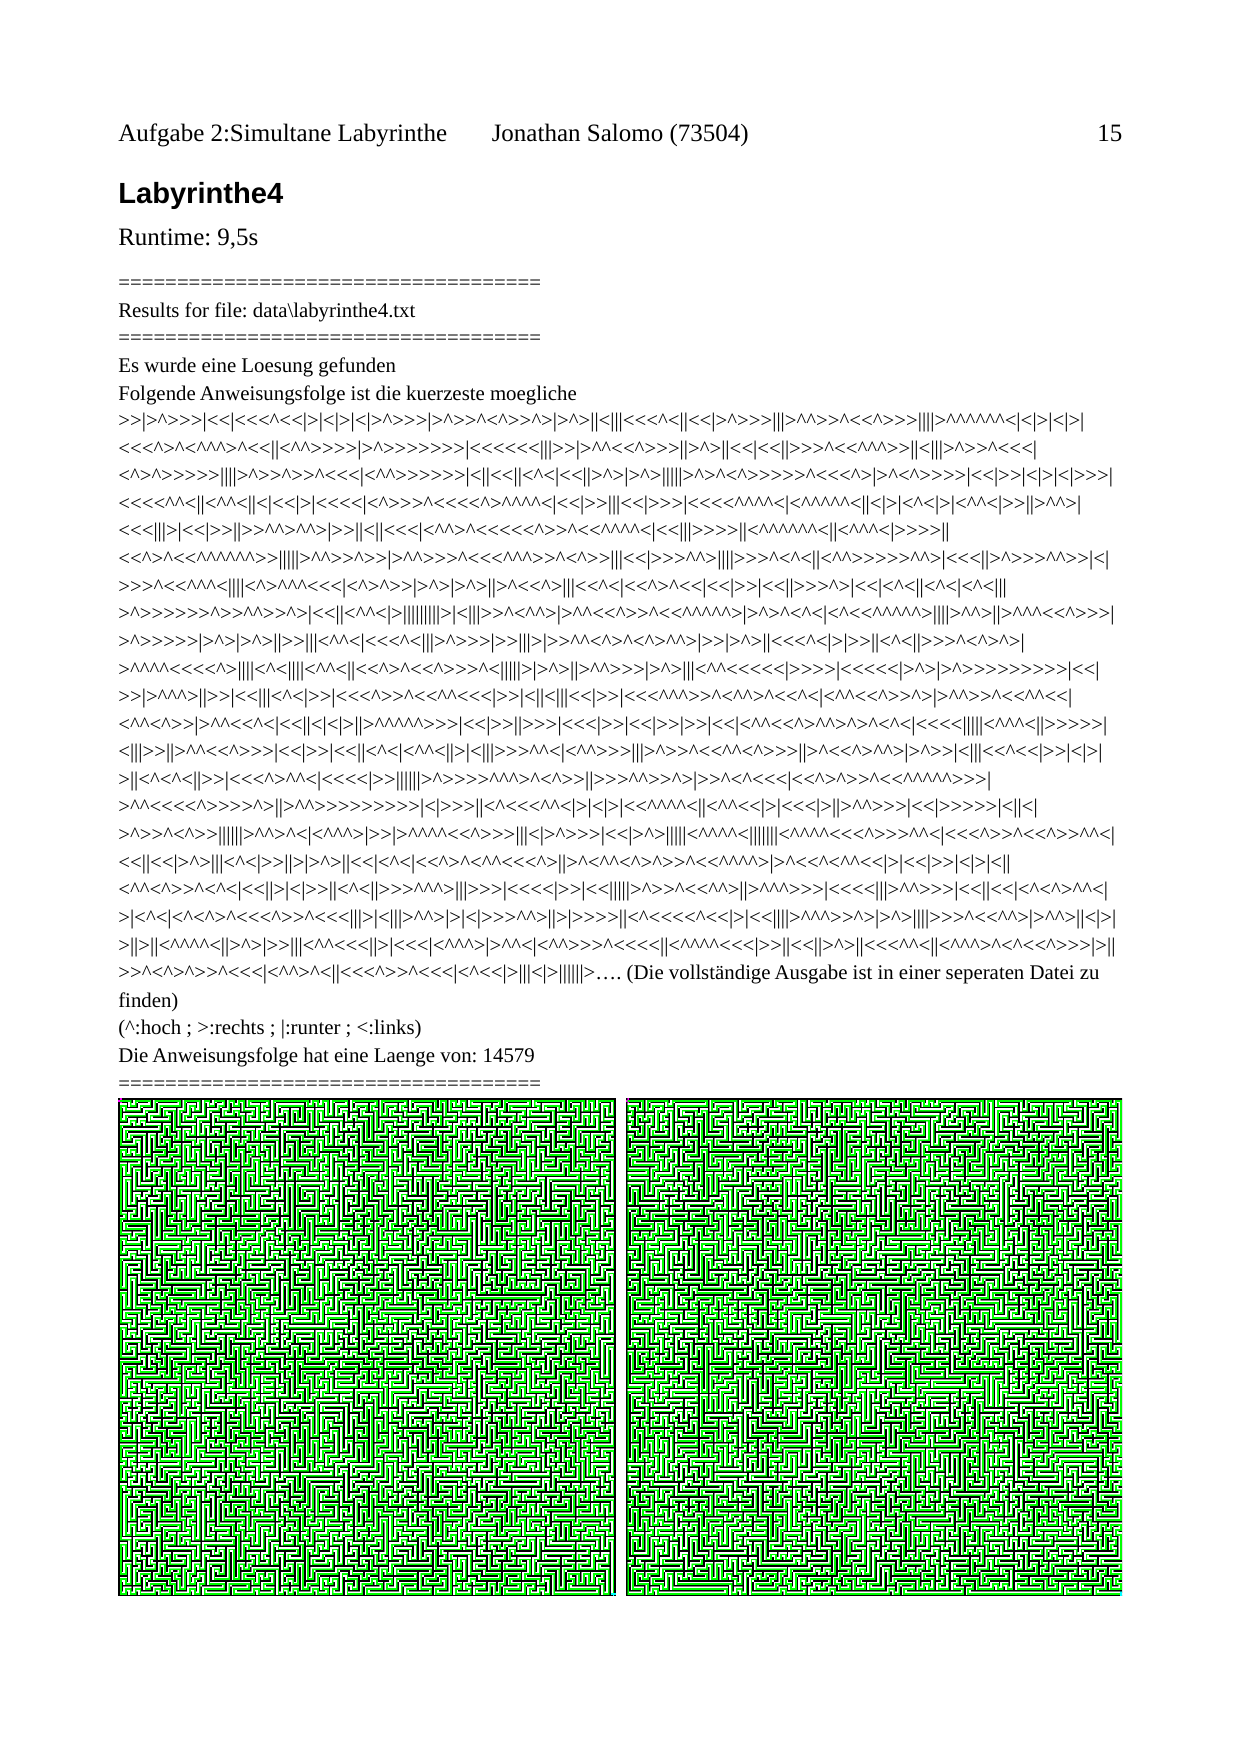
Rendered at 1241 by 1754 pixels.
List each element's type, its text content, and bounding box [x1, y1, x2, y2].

text ==================================== [118, 270, 1122, 294]
text Es wurde eine Loesung gefunden [118, 353, 1122, 377]
text Runtime: 9,5s [118, 222, 1122, 251]
text Folgende Anweisungsfolge ist die kuerzeste moegliche [118, 380, 1122, 404]
text Results for file: data\labyrinthe4.txt [118, 298, 1122, 322]
text Die Anweisungsfolge hat eine Laenge von: 14579 [118, 1043, 1122, 1067]
text (^:hoch ; >:rechts ; |:runter ; <:links) [118, 1015, 1122, 1039]
text >>|>^>>>|<<|<<<^<<|>|<|>|<|>^>>>|>^>>^<^>>^>|>^>||<|||<<<^<||<<|>^>>>|||>^^>>^<<^>>>||||>^^^^^^<|<|>|<|>|<<<^>^<^^^>^<<||<^^>>>>|>^>>>>>>>|<<<<<<|||>>|>^^<<^>>>||>^>||<<|<<||>>>^<<^^^>>||<|||>^>>^<<<|<^>^>>>>>||||>^>>^>>^<<<|<^^>>>>>>|<||<<||<^<|<<||>^>|>^>|||||>^>^<^>>>>>^<<<^>|>^<^>>>>|<<|>>|<|>|<|>>>|<<<<^^<||<^^<||<|<<|>|<<<<|<^>>>^<<<<^>^^^^<|<<|>>|||<<|>>>|<<<<^^^^<|<^^^^^<||<|>|<^<|>|<^^<|>>||>^^>|<<<|||>|<<|>>||>>^^>^^>|>>||<||<<<|<^^>^<<<<<^>>^<<^^^^<|<<|||>>>>||<^^^^^^<||<^^^<|>>>>||<<^>^<<^^^^^^>>|||||>^^>>^>>|>^^>>>^<<<^^^>>^<^>>|||<<|>>>^^>||||>>>^<^<||<^^>>>>>^^>|<<<||>^>>>^^>>|<|>>>^<<^^^<||||<^>^^^<<<|<^>^>>|>^>|>^>||>^<<^>|||<<^<|<<^>^<<|<<|>>|<<||>>>^>|<<|<^<||<^<|<^<|||>^>>>>>>^>>^^>>^>|<<||<^^<|>|||||||||>|<|||>>^<^^>|>^^<<^>>^<<^^^^^>|>^>^<^<|<^<<^^^^^>||||>^^>||>^^^<<^>>>|>^>>>>>|>^>|>^>||>>|||<^^<|<<<^<|||>^>>>|>>|||>|>>^^<^>^<^>^^>|>>|>^>||<<<^<|>|>>||<^<||>>>^<^>^>|>^^^^<<<<^>||||<^<||||<^^<||<<^>^<<^>>>^<|||||>|>^>||>^^>>>|>^>|||<^^<<<<<|>>>>|<<<<<|>^>|>^>>>>>>>>>|<<|>>|>^^^>||>>|<<|||<^<|>>|<<<^>>^<<^^<<<|>>|<||<|||<<|>>|<<<^^^>>^<^^>^<<^<|<^^<<^>>^>|>^^>>^<<^^<<|<^^<^>>|>^^<<^<|<<||<|<|>||>^^^^^>>>|<<|>>||>>>|<<<|>>|<<|>>|>>|<<|<^^<<^>^^>^>^<^<|<<<<|||||<^^^<||>>>>>|<|||>>||>^^<<^>>>|<<|>>|<<||<^<|<^^<||>|<|||>>>^^<|<^^>>>|||>^>>^<<^^<^>>>||>^<<^>^^>|>^>>|<|||<<^<<|>>|<|>|>||<^<^<||>>|<<<^>^^<|<<<<|>>||||||>^>>>>^^^>^<^>>||>>>^^>>^>|>>^<^<<<|<<^>^>>^<<^^^^^>>>|>^^<<<<^>>>>^>||>^^>>>>>>>>>|<|>>>||<^<<<^^<|>|<|>|<<^^^^<||<^^<<|>|<<<|>||>^^>>>|<<|>>>>>|<||<|>^>>^<^>>||||||>^^>^<|<^^^>|>>|>^^^^<<^>>>|||<|>^>>>|<<|>^>|||||<^^^^<|||||||<^^^^<<<^>>>^^<|<<<^>>^<<^>>^^<|<<||<<|>^>|||<^<|>>||>|>^>||<<|<^<|<<^>^<^^<<<^>||>^<^^<^>^>>^<<^^^^>|>^<<^<^^<<|>|<<|>>|<|>|<||<^^<^>>^<^<|<<||>|<|>>||<^<||>>>^^^>|||>>>|<<<<|>>|<<|||||>^>>^<<^^>||>^^^>>>|<<<<|||>^^>>>|<<||<<|<^<^>^^<|>|<^<|<^<^>^<<<^>>^<<<|||>|<|||>^^>|>|<|>>>^^>||>|>>>>||<^<<<<^<<|>|<<||||>^^^>>^>|>^>||||>>>^<<^^>|>^^>||<|>|>||>||<^^^^<||>^>|>>|||<^^<<<||>|<<<|<^^^>|>^^<|<^^>>>^<<<<||<^^^^<<<|>>||<<||>^>||<<<^^<||<^^^>^<^<<^>>>|>||>>^<^>^>>^<<<|<^^>^<||<<<^>>^<<<|<^<<|>|||<|>||||||>…. (Die vollständige Ausgabe ist in einer seperaten Datei zu finden) [118, 408, 1122, 1012]
picture [118, 1098, 1123, 1596]
text ==================================== [118, 1071, 1122, 1094]
subtitle Labyrinthe4 [118, 176, 1122, 210]
text ==================================== [118, 325, 1122, 349]
